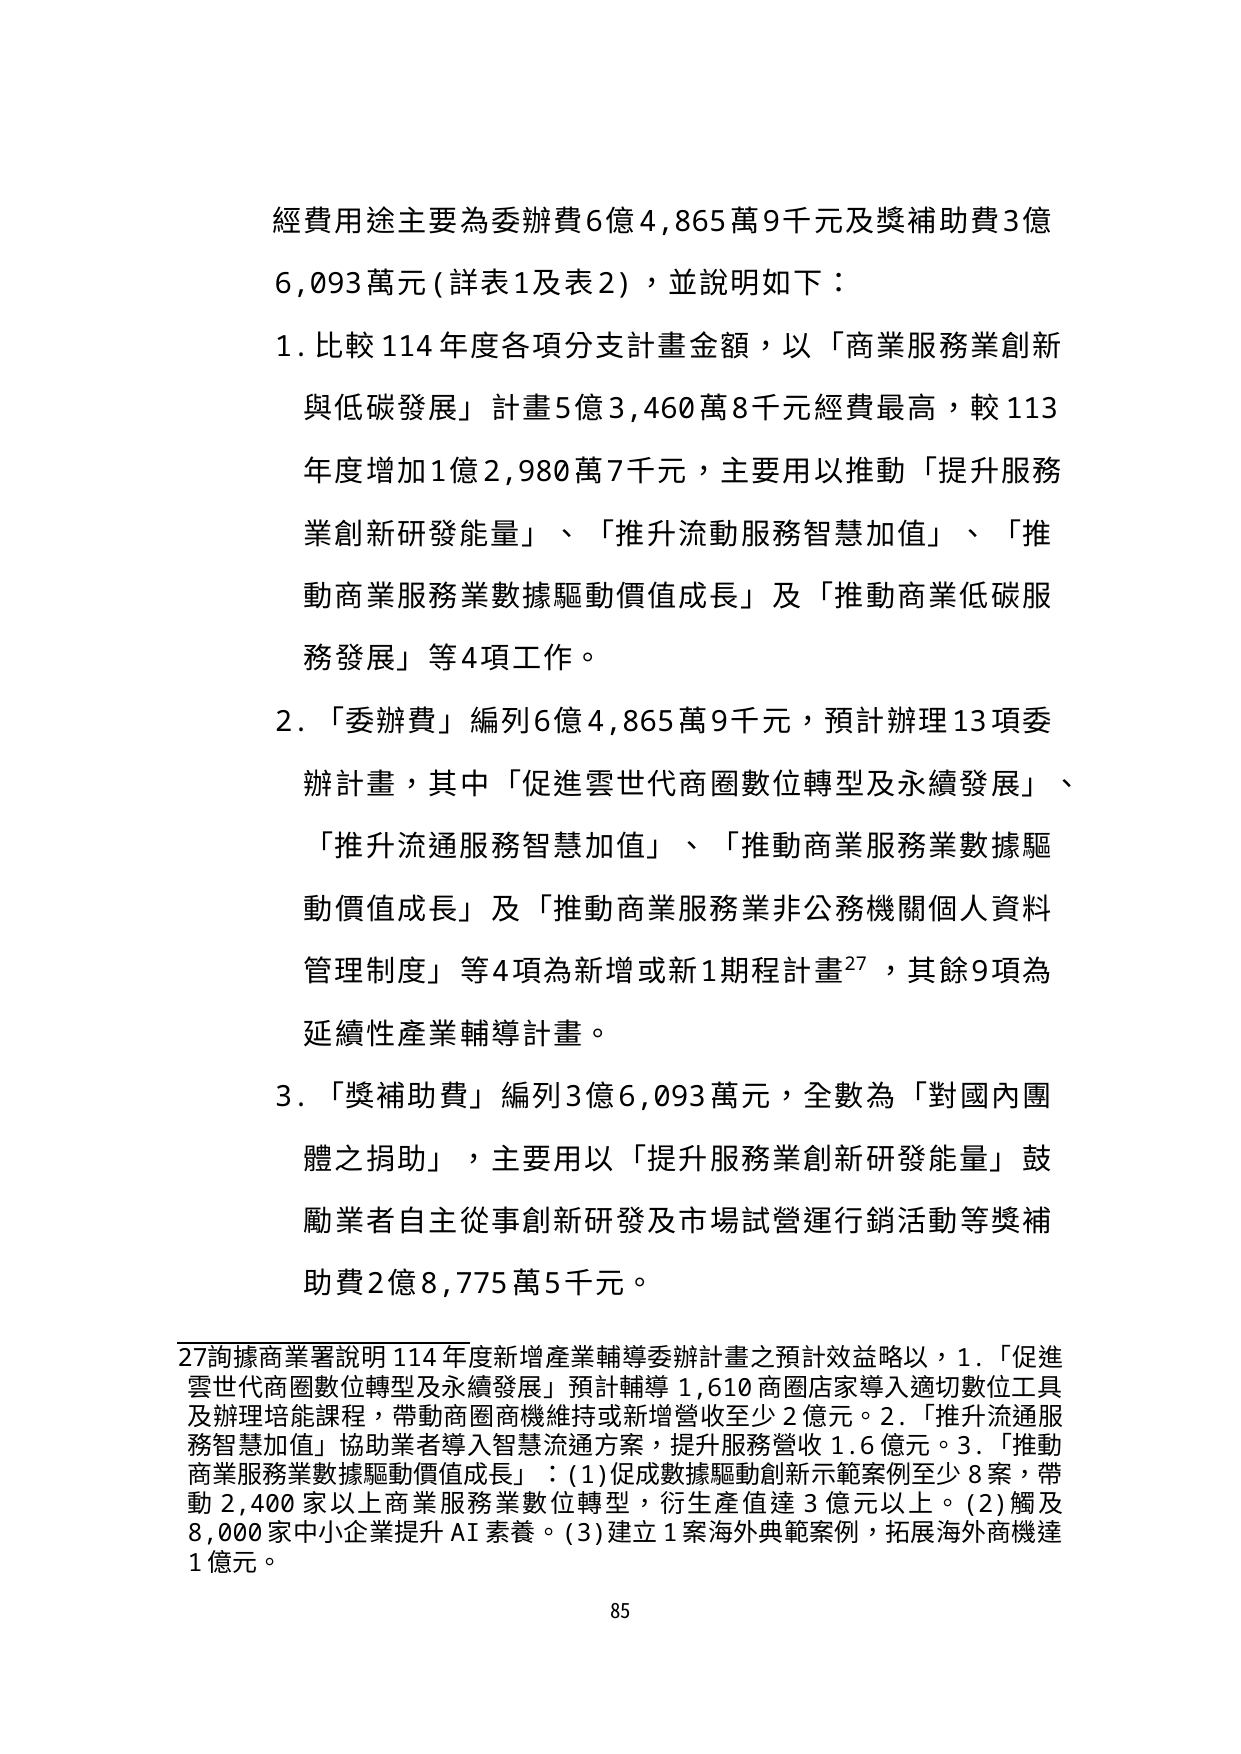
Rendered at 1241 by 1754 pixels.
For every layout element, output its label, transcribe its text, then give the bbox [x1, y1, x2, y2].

text 詢據商業署說明114年度新增產業輔導委辦計畫之預計效益略以，1.「促進雲世代商圈數位轉型及永續發展」預計輔導1,610商圈店家導入適切數位工具及辦理培能課程，帶動商圈商機維持或新增營收至少2億元。2.「推升流通服務智慧加值」協助業者導入智慧流通方案，提升服務營收1.6億元。3.「推動商業服務業數據驅動價值成長」：(1)促成數據驅動創新示範案例至少8案，帶動2,400家以上商業服務業數位轉型，衍生產值達3億元以上。(2)觸及8,000家中小企業提升AI素養。(3)建立1案海外典範案例，拓展海外商機達1億元。 [177, 1343, 1063, 1577]
text 經費用途主要為委辦費6億4,865萬9千元及獎補助費3億6,093萬元(詳表1及表2)，並說明如下： [266, 177, 1063, 302]
text 1.比較114年度各項分支計畫金額，以「商業服務業創新與低碳發展」計畫5億3,460萬8千元經費最高，較113年度增加1億2,980萬7千元，主要用以推動「提升服務業創新研發能量」、「推升流動服務智慧加值」、「推動商業服務業數據驅動價值成長」及「推動商業低碳服務發展」等4項工作。 [266, 302, 1063, 677]
text 3.「獎補助費」編列3億6,093萬元，全數為「對國內團體之捐助」，主要用以「提升服務業創新研發能量」鼓勵業者自主從事創新研發及市場試營運行銷活動等獎補助費2億8,775萬5千元。 [266, 1052, 1063, 1302]
text 2.「委辦費」編列6億4,865萬9千元，預計辦理13項委辦計畫，其中「促進雲世代商圈數位轉型及永續發展」、「推升流通服務智慧加值」、「推動商業服務業數據驅動價值成長」及「推動商業服務業非公務機關個人資料管理制度」等4項為新增或新1期程計畫，其餘9項為延續性產業輔導計畫。 [266, 677, 1063, 1052]
